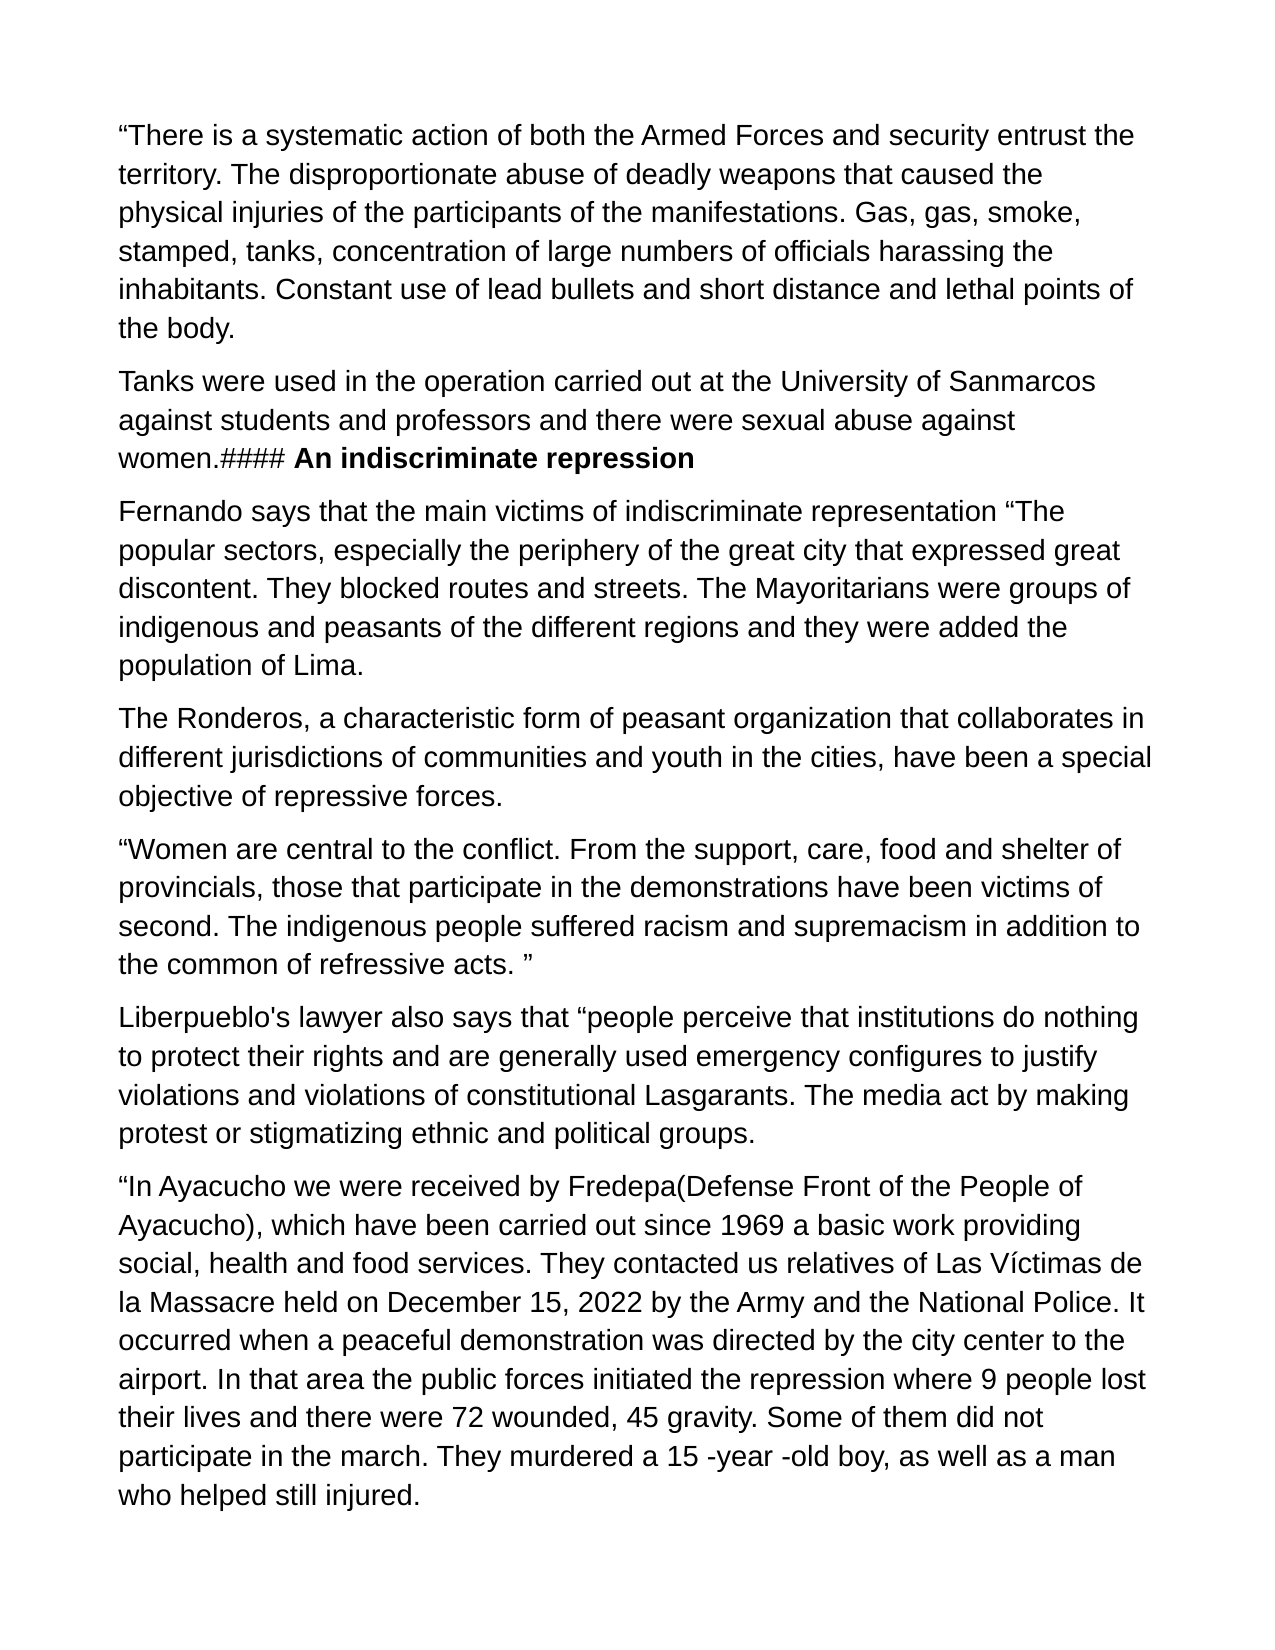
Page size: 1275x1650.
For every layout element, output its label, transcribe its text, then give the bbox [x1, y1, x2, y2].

text Fernando says that the main victims of indiscriminate representation “The popular sectors, especially the periphery of the great city that expressed great discontent. They blocked routes and streets. The Mayoritarians were groups of indigenous and peasants of the different regions and they were added the population of Lima. [118, 494, 1157, 682]
text The Ronderos, a characteristic form of peasant organization that collaborates in different jurisdictions of communities and youth in the cities, have been a special objective of repressive forces. [118, 701, 1157, 812]
text “Women are central to the conflict. From the support, care, food and shelter of provincials, those that participate in the demonstrations have been victims of second. The indigenous people suffered racism and supremacism in addition to the common of refressive acts. ” [118, 832, 1157, 981]
text Liberpueblo's lawyer also says that “people perceive that institutions do nothing to protect their rights and are generally used emergency configures to justify violations and violations of constitutional Lasgarants. The media act by making protest or stigmatizing ethnic and political groups. [118, 1000, 1157, 1149]
text “There is a systematic action of both the Armed Forces and security entrust the territory. The disproportionate abuse of deadly weapons that caused the physical injuries of the participants of the manifestations. Gas, gas, smoke, stamped, tanks, concentration of large numbers of officials harassing the inhabitants. Constant use of lead bullets and short distance and lethal points of the body. [118, 118, 1157, 344]
text “In Ayacucho we were received by Fredepa(Defense Front of the People of Ayacucho), which have been carried out since 1969 a basic work providing social, health and food services. They contacted us relatives of Las Víctimas de la Massacre held on December 15, 2022 by the Army and the National Police. It occurred when a peaceful demonstration was directed by the city center to the airport. In that area the public forces initiated the repression where 9 people lost their lives and there were 72 wounded, 45 gravity. Some of them did not participate in the march. They murdered a 15 -year -old boy, as well as a man who helped still injured. [118, 1169, 1157, 1511]
text Tanks were used in the operation carried out at the University of Sanmarcos against students and professors and there were sexual abuse against women.#### An indiscriminate repression [118, 364, 1157, 474]
